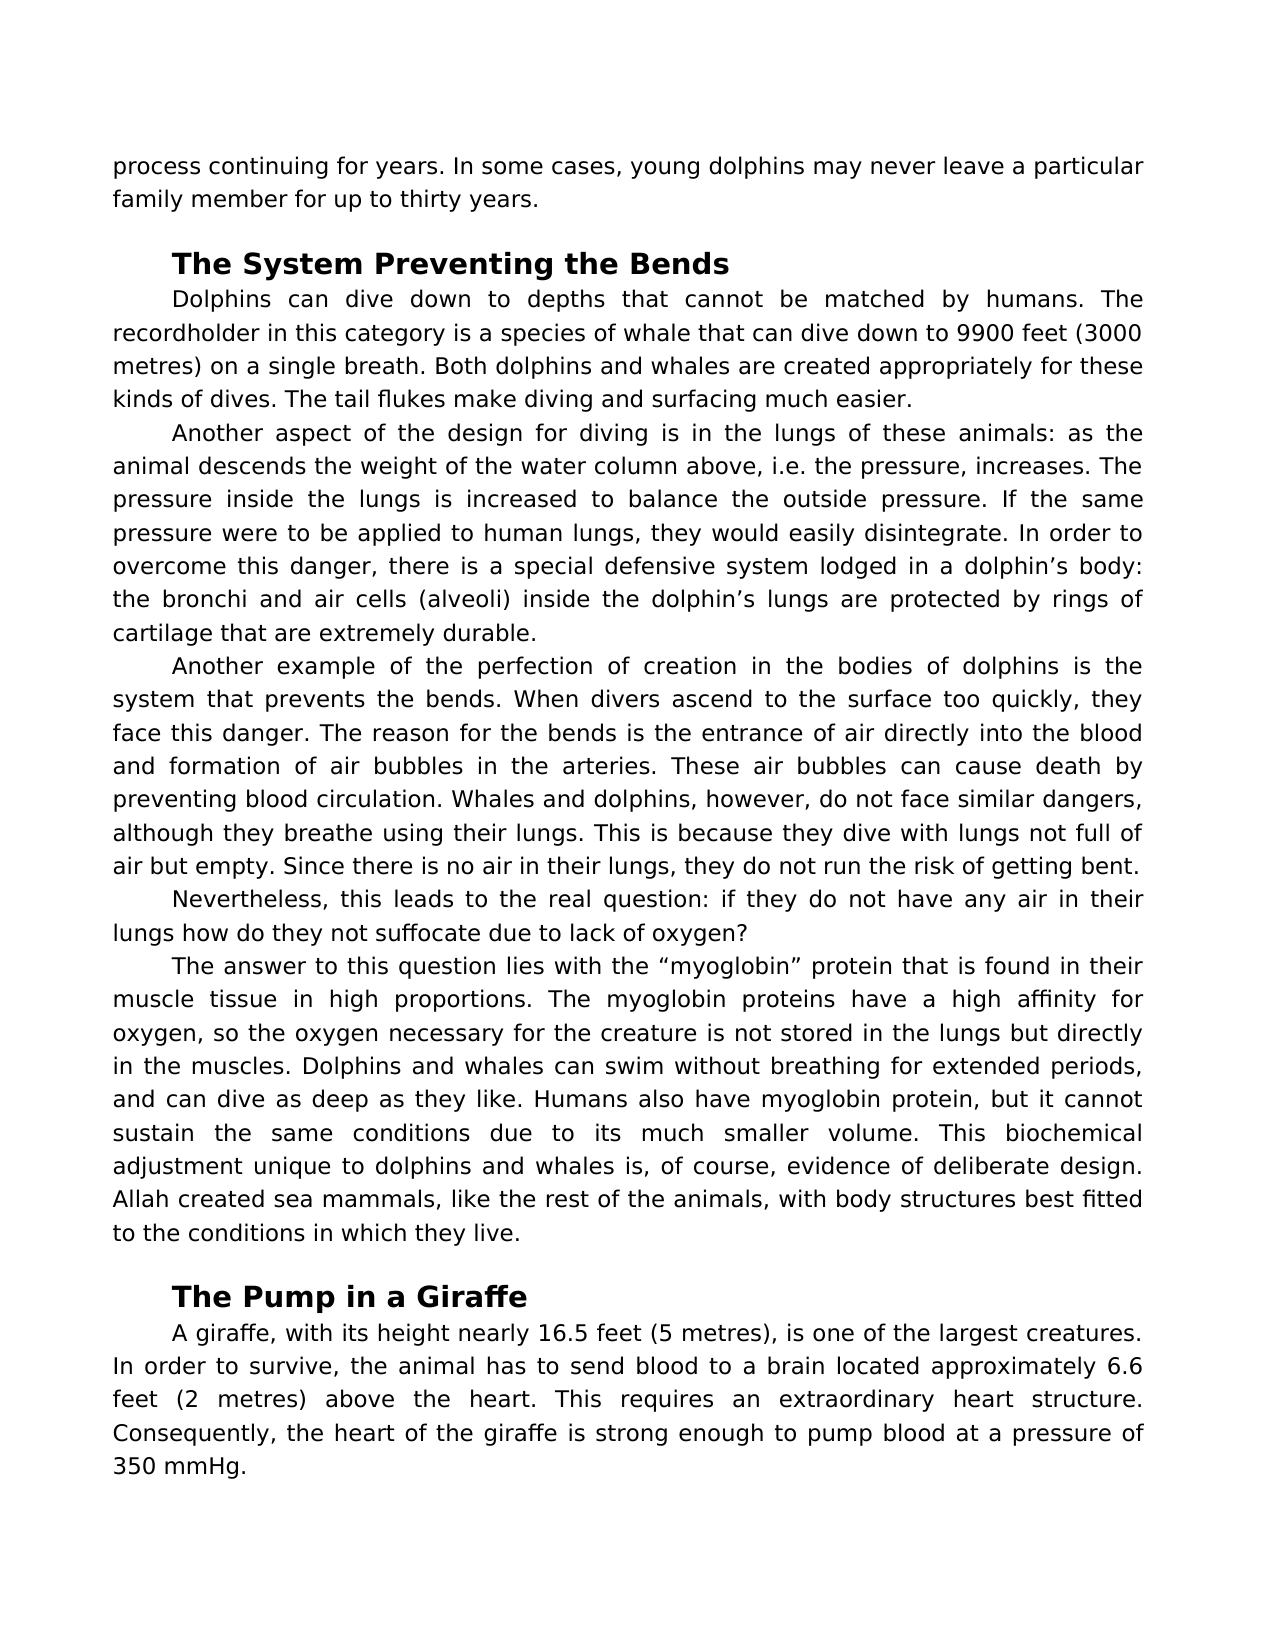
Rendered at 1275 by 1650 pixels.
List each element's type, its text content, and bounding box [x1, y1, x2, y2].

text The System Preventing the Bends [112, 248, 1145, 281]
text Another aspect of the design for diving is in the lungs of these animals: as the animal descends the weight of the water column above, i.e. the pressure, increases. The pressure inside the lungs is increased to balance the outside pressure. If the same pressure were to be applied to human lungs, they would easily disintegrate. In order to overcome this danger, there is a special defensive system lodged in a dolphin’s body: the bronchi and air cells (alveoli) inside the dolphin’s lungs are protected by rings of cartilage that are extremely durable. [112, 414, 1145, 648]
text A giraffe, with its height nearly 16.5 feet (5 metres), is one of the largest creatures. In order to survive, the animal has to send blood to a brain located approximately 6.6 feet (2 metres) above the heart. This requires an extraordinary heart structure. Consequently, the heart of the giraffe is strong enough to pump blood at a pressure of 350 mmHg. [112, 1314, 1145, 1481]
text The answer to this question lies with the “myoglobin” protein that is found in their muscle tissue in high proportions. The myoglobin proteins have a high affinity for oxygen, so the oxygen necessary for the creature is not stored in the lungs but directly in the muscles. Dolphins and whales can swim without breathing for extended periods, and can dive as deep as they like. Humans also have myoglobin protein, but it cannot sustain the same conditions due to its much smaller volume. This biochemical adjustment unique to dolphins and whales is, of course, evidence of deliberate design. Allah created sea mammals, like the rest of the animals, with body structures best fitted to the conditions in which they live. [112, 948, 1145, 1248]
text process continuing for years. In some cases, young dolphins may never leave a particular family member for up to thirty years. [112, 148, 1145, 214]
text Nevertheless, this leads to the real question: if they do not have any air in their lungs how do they not suffocate due to lack of oxygen? [112, 881, 1145, 948]
text Another example of the perfection of creation in the bodies of dolphins is the system that prevents the bends. When divers ascend to the surface too quickly, they face this danger. The reason for the bends is the entrance of air directly into the blood and formation of air bubbles in the arteries. These air bubbles can cause death by preventing blood circulation. Whales and dolphins, however, do not face similar dangers, although they breathe using their lungs. This is because they dive with lungs not full of air but empty. Since there is no air in their lungs, they do not run the risk of getting bent. [112, 648, 1145, 881]
text Dolphins can dive down to depths that cannot be matched by humans. The recordholder in this category is a species of whale that can dive down to 9900 feet (3000 metres) on a single breath. Both dolphins and whales are created appropriately for these kinds of dives. The tail flukes make diving and surfacing much easier. [112, 281, 1145, 414]
text The Pump in a Giraffe [112, 1281, 1145, 1314]
